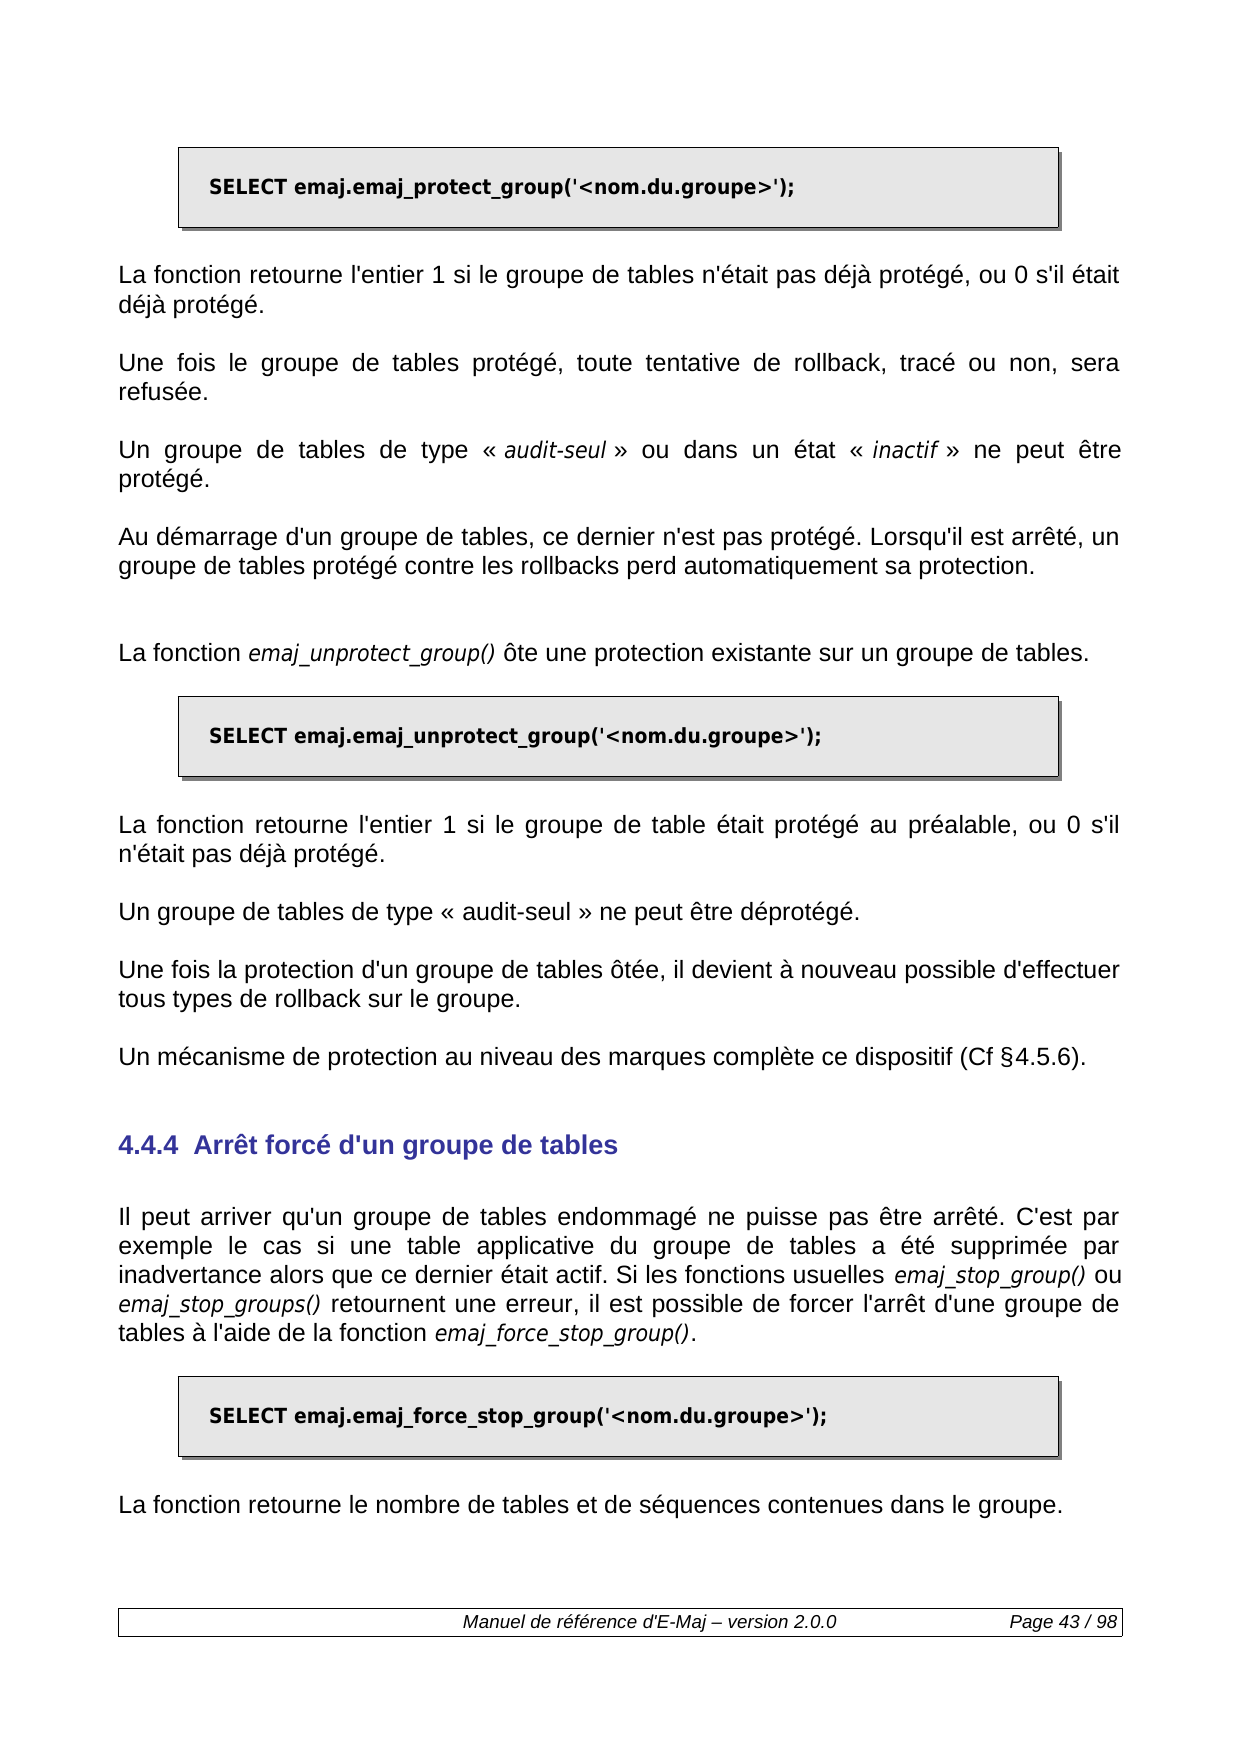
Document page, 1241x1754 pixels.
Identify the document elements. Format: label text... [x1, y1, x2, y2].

text La fonction retourne l'entier 1 si le groupe de table était protégé au préalable, ou 0 s'il n'était pas déjà protégé. [118, 809, 1122, 868]
text Un groupe de tables de type « audit-seul » ne peut être déprotégé. [118, 897, 1122, 926]
text La fonction emaj_unprotect_group() ôte une protection existante sur un groupe de tables. [118, 638, 1122, 667]
text La fonction retourne l'entier 1 si le groupe de tables n'était pas déjà protégé, ou 0 s'il était déjà protégé. [118, 260, 1122, 318]
text Une fois le groupe de tables protégé, toute tentative de rollback, tracé ou non, sera refusée. [118, 348, 1122, 406]
text Un mécanisme de protection au niveau des marques complète ce dispositif (Cf §4.5.6). [118, 1042, 1122, 1071]
text Au démarrage d'un groupe de tables, ce dernier n'est pas protégé. Lorsqu'il est arrêté, un groupe de tables protégé contre les rollbacks perd automatiquement sa protection. [118, 522, 1122, 580]
text SELECT emaj.emaj_force_stop_group('<nom.du.groupe>'); [179, 1401, 1058, 1425]
text SELECT emaj.emaj_unprotect_group('<nom.du.groupe>'); [179, 721, 1058, 745]
text SELECT emaj.emaj_protect_group('<nom.du.groupe>'); [179, 172, 1058, 196]
text Il peut arriver qu'un groupe de tables endommagé ne puisse pas être arrêté. C'est par exemple le cas si une table applicative du groupe de tables a été supprimée par inadvertance alors que ce dernier était actif. Si les fonctions usuelles emaj_stop_group() ou emaj_stop_groups() retournent une erreur, il est possible de forcer l'arrêt d'une groupe de tables à l'aide de la fonction emaj_force_stop_group(). [118, 1202, 1122, 1347]
subtitle Arrêt forcé d'un groupe de tables [118, 1129, 1122, 1160]
text Une fois la protection d'un groupe de tables ôtée, il devient à nouveau possible d'effectuer tous types de rollback sur le groupe. [118, 955, 1122, 1013]
text La fonction retourne le nombre de tables et de séquences contenues dans le groupe. [118, 1489, 1122, 1518]
text Un groupe de tables de type « audit-seul » ou dans un état « inactif » ne peut être protégé. [118, 435, 1122, 493]
